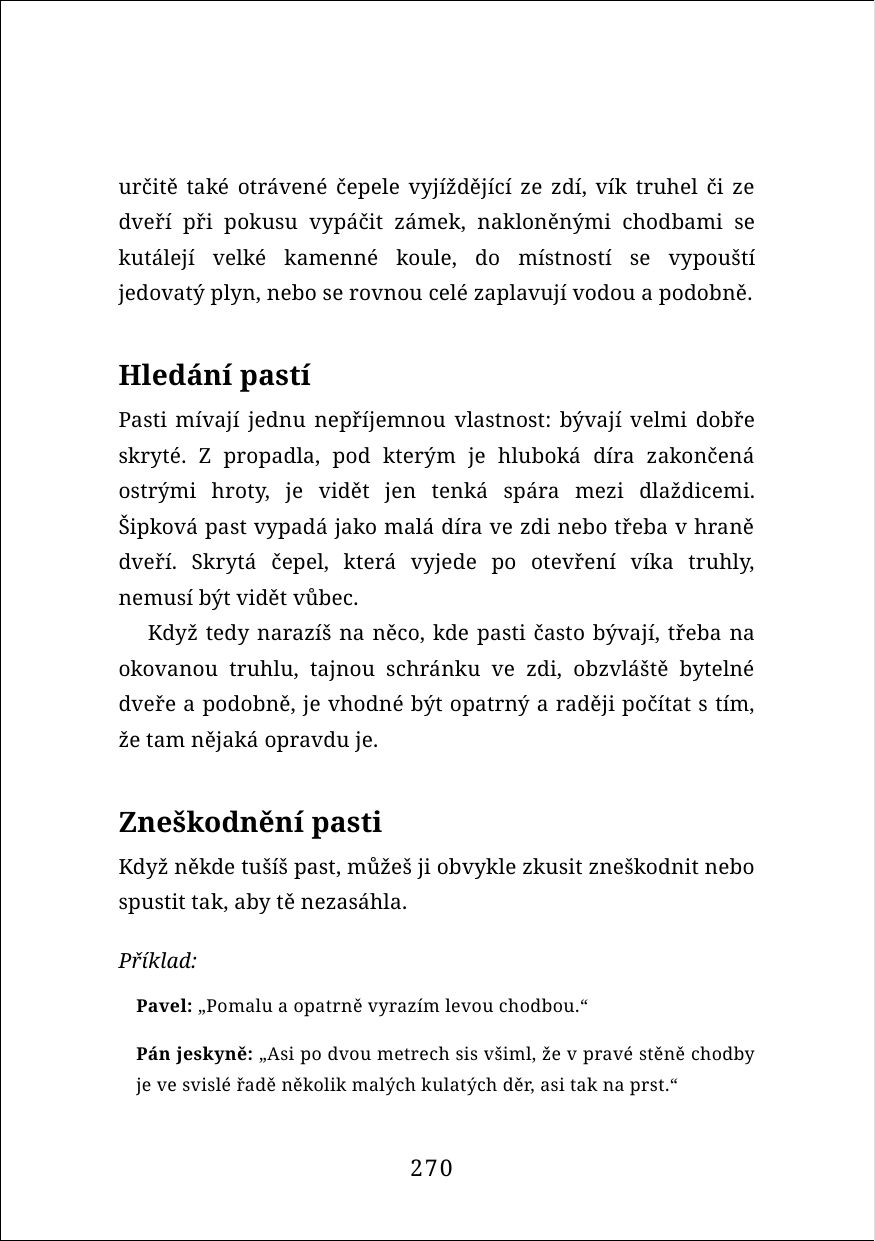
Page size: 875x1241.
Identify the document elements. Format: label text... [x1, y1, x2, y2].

text Pavel: „Pomalu a opatrně vyrazím levou chodbou.“ [136, 994, 756, 1018]
text určitě také otrávené čepele vyjíždějící ze zdí, vík truhel či ze dveří při pokusu vypáčit zámek, nakloněnými chodbami se kutálejí velké kamenné koule, do místností se vypouští jedovatý plyn, nebo se rovnou celé zaplavují vodou a podobně. [118, 172, 756, 307]
text Pán jeskyně: „Asi po dvou metrech sis všiml, že v pravé stěně chodby je ve svislé řadě několik malých kulatých děr, asi tak na prst.“ [136, 1042, 756, 1096]
text Příklad: [118, 947, 756, 975]
subtitle Hledání pastí [118, 355, 756, 393]
text Pasti mívají jednu nepříjemnou vlastnost: bývají velmi dobře skryté. Z propadla, pod kterým je hluboká díra zakončená ostrými hroty, je vidět jen tenká spára mezi dlaždicemi. Šipková past vypadá jako malá díra ve zdi nebo třeba v hraně dveří. Skrytá čepel, která vyjede po otevření víka truhly, nemusí být vidět vůbec. Když tedy narazíš na něco, kde pasti často bývají, třeba na okovanou truhlu, tajnou schránku ve zdi, obzvláště bytelné dveře a podobně, je vhodné být opatrný a raději počítat s tím, že tam nějaká opravdu je. [118, 405, 756, 753]
subtitle Zneškodnění pasti [118, 802, 756, 840]
text Když někde tušíš past, můžeš ji obvykle zkusit zneškodnit nebo spustit tak, aby tě nezasáhla. [118, 852, 756, 916]
